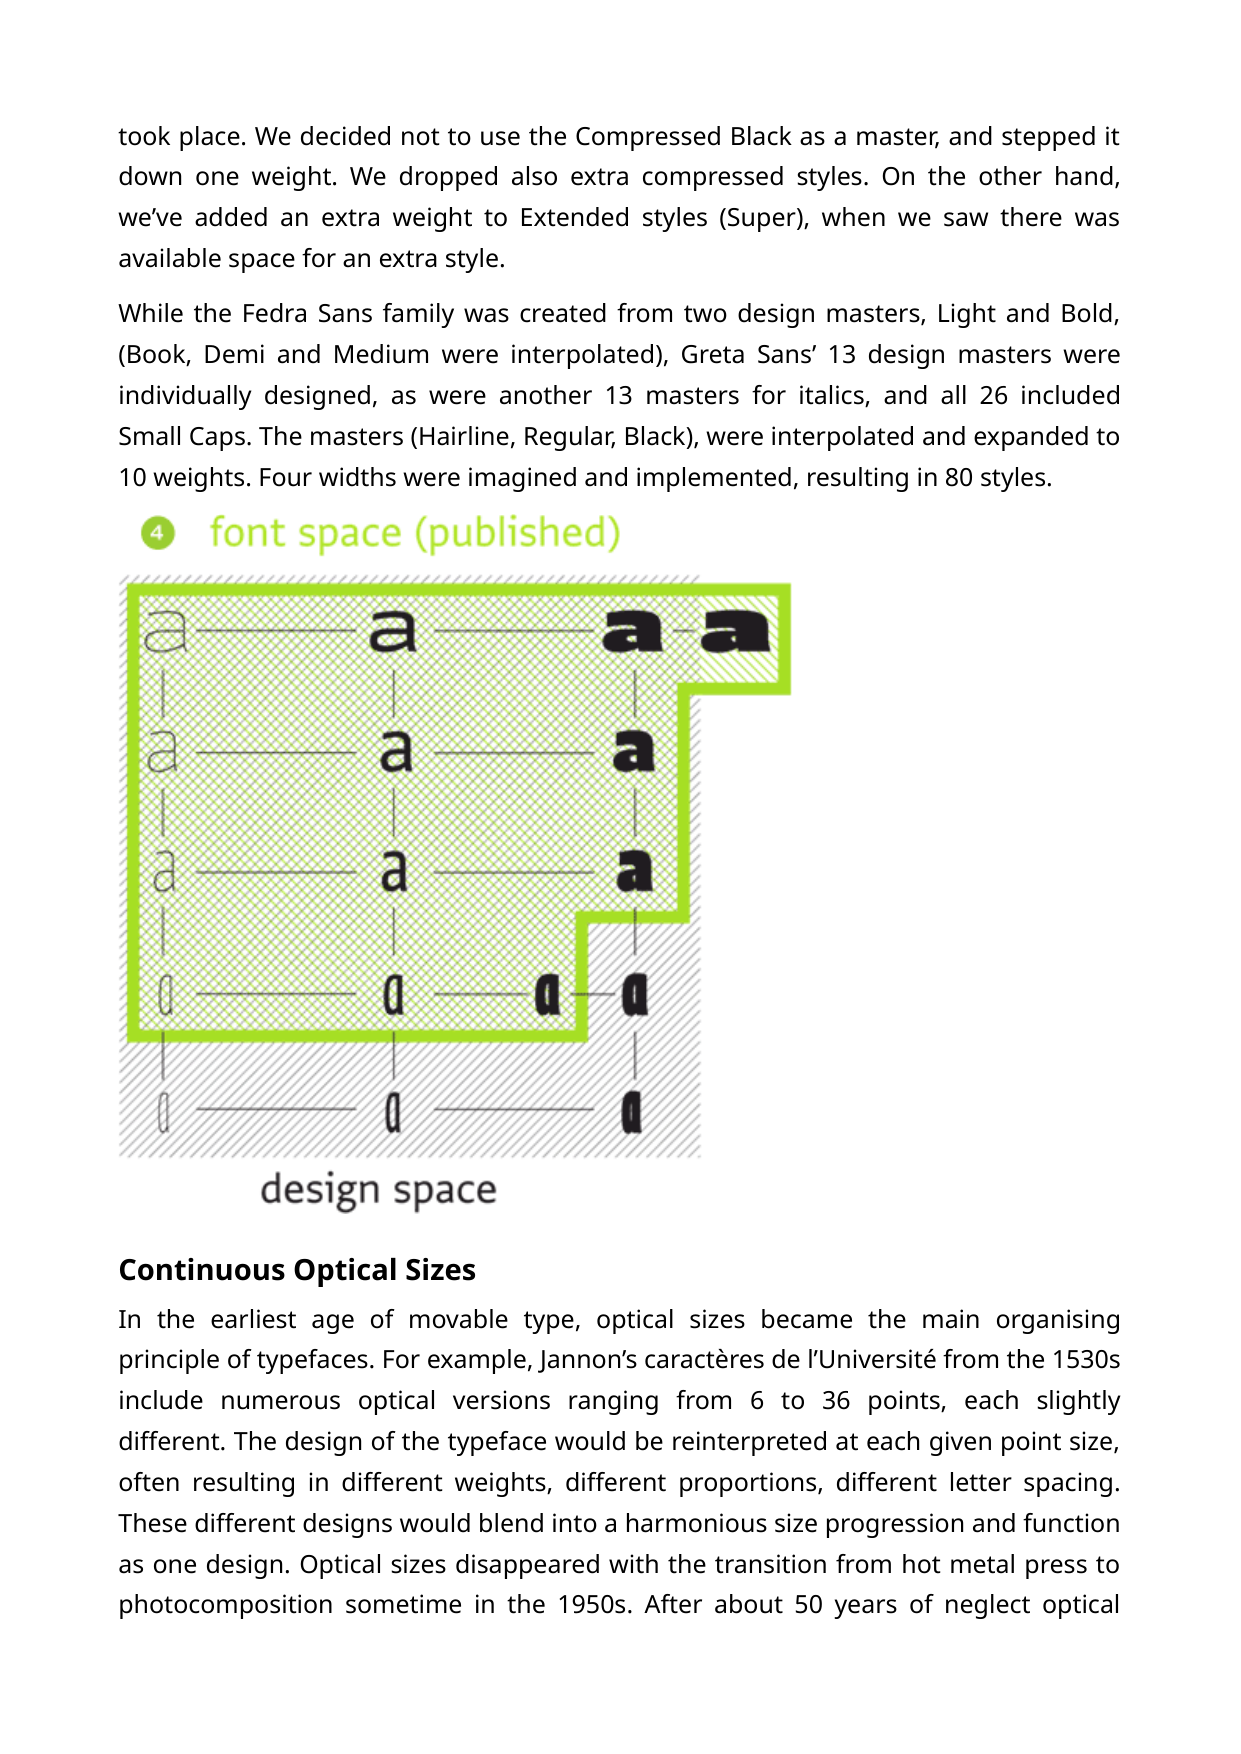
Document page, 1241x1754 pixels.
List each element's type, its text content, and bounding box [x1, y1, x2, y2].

picture [118, 514, 792, 1214]
text While the Fedra Sans family was created from two design masters, Light and Bold, (Book, Demi and Medium were interpolated), Greta Sans’ 13 design masters were individually designed, as were another 13 masters for italics, and all 26 included Small Caps. The masters (Hairline, Regular, Black), were interpolated and expanded to 10 weights. Four widths were imagined and implemented, resulting in 80 styles. [118, 296, 1122, 493]
text In the earliest age of movable type, optical sizes became the main organising principle of typefaces. For example, Jannon’s caractères de l’Université from the 1530s include numerous optical versions ranging from 6 to 36 points, each slightly different. The design of the typeface would be reinterpreted at each given point size, often resulting in different weights, different proportions, different letter spacing. These different designs would blend into a harmonious size progression and function as one design. Optical sizes disappeared with the transition from hot metal press to photocomposition sometime in the 1950s. After about 50 years of neglect optical [118, 1301, 1122, 1621]
subtitle Continuous Optical Sizes [118, 1249, 1122, 1289]
text took place. We decided not to use the Compressed Black as a master, and stepped it down one weight. We dropped also extra compressed styles. On the other hand, we’ve added an extra weight to Extended styles (Super), when we saw there was available space for an extra style. [118, 118, 1122, 275]
